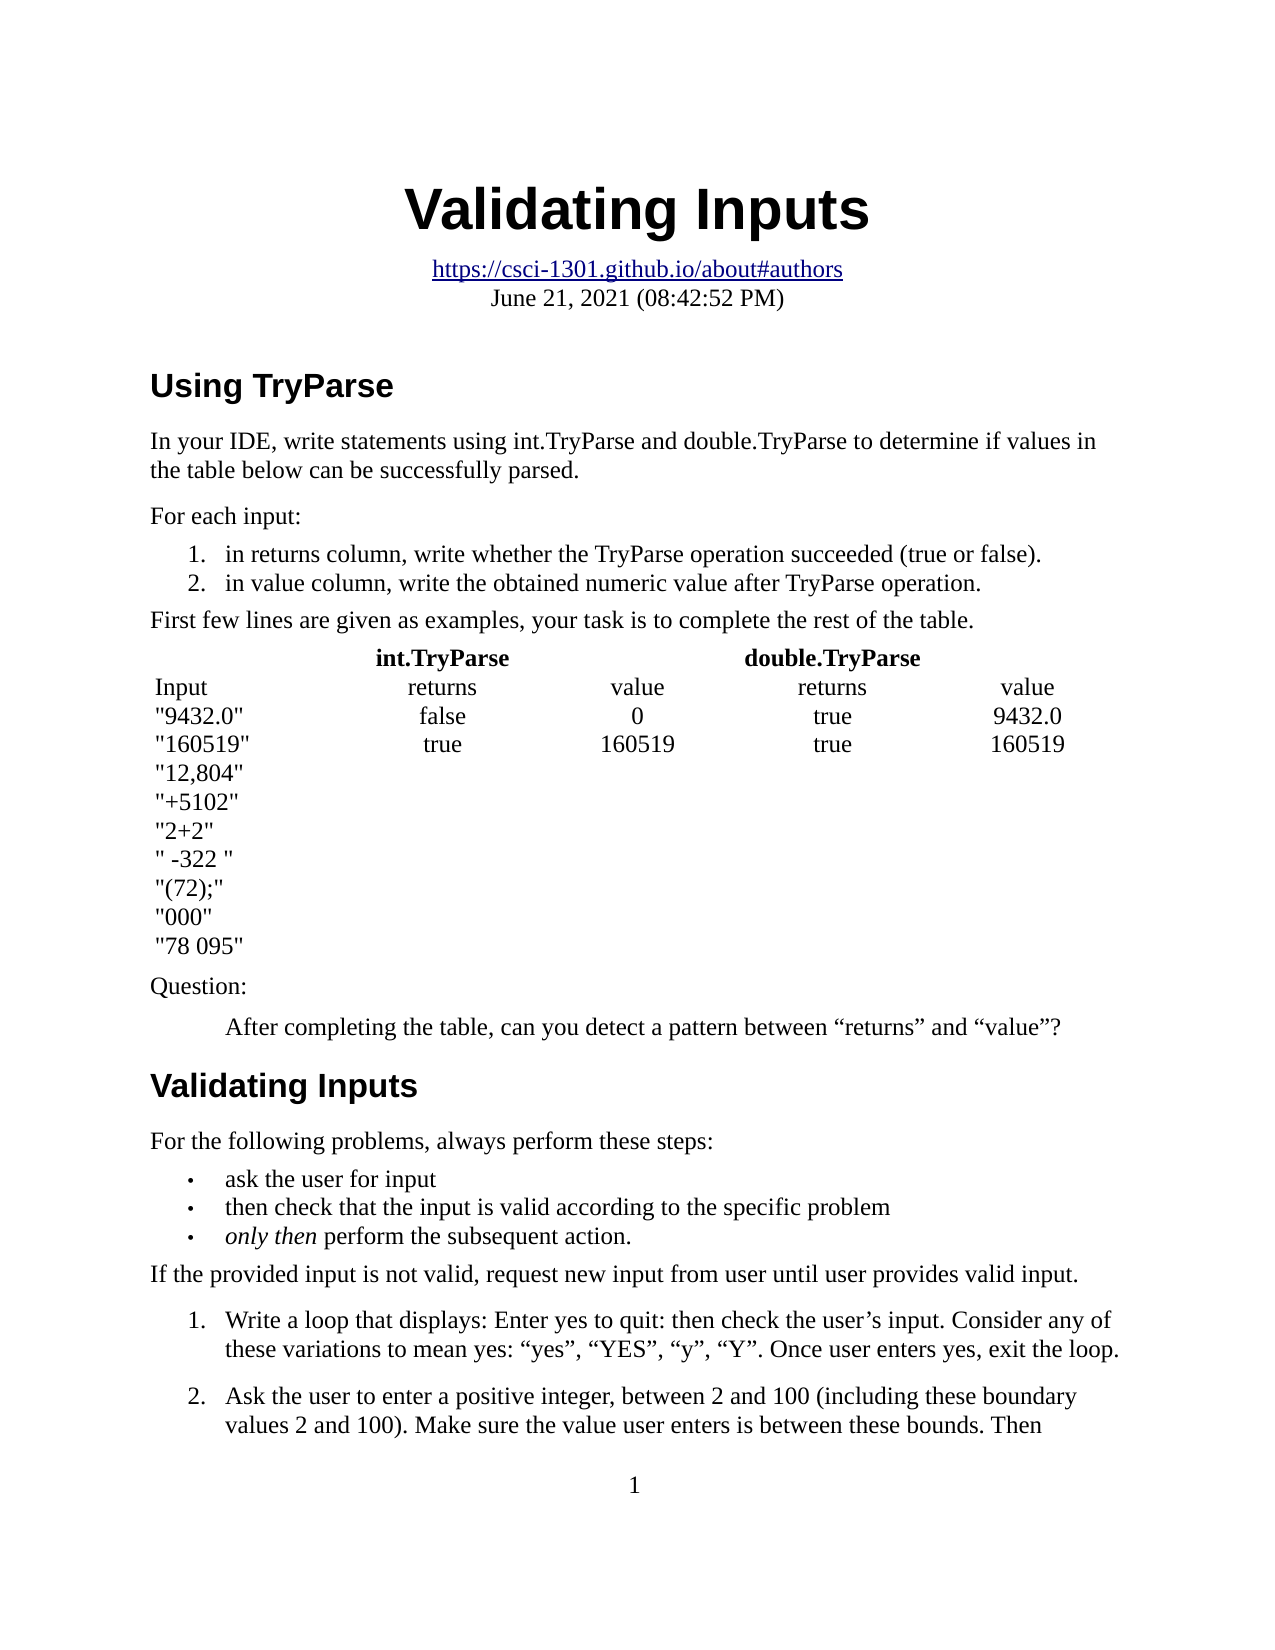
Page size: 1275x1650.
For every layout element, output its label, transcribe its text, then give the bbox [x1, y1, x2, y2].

table_cell [345, 902, 540, 931]
table_cell true [345, 730, 540, 758]
list in returns column, write whether the TryParse operation succeeded (true or false). [187, 539, 1125, 568]
table_cell [540, 902, 735, 931]
table_cell [540, 873, 735, 902]
table_cell [735, 787, 930, 816]
table_cell "(72);" [150, 873, 345, 902]
table_cell [540, 758, 735, 787]
table_header [150, 643, 345, 672]
table_cell [930, 787, 1125, 816]
text After completing the table, can you detect a pattern between “returns” and “value”? [225, 1012, 1125, 1041]
table_cell [345, 845, 540, 873]
table_cell true [735, 730, 930, 758]
text In your IDE, write statements using int.TryParse and double.TryParse to determine if values in the table below can be successfully parsed. [150, 426, 1125, 483]
list in value column, write the obtained numeric value after TryParse operation. [187, 568, 1125, 597]
table_cell false [345, 701, 540, 729]
table_header [540, 643, 735, 672]
table_cell "2+2" [150, 816, 345, 844]
table_cell Input [150, 672, 345, 701]
list only then perform the subsequent action. [187, 1221, 1125, 1250]
table_cell " -322 " [150, 845, 345, 873]
table_cell value [930, 672, 1125, 701]
subtitle Using TryParse [150, 366, 1125, 404]
table_cell "000" [150, 902, 345, 931]
title Validating Inputs [150, 175, 1125, 242]
table_cell [930, 931, 1125, 959]
table_cell [345, 787, 540, 816]
table_cell 160519 [540, 730, 735, 758]
table_cell 160519 [930, 730, 1125, 758]
table_cell [735, 902, 930, 931]
table_cell [735, 931, 930, 959]
table_cell returns [345, 672, 540, 701]
text For the following problems, always perform these steps: [150, 1126, 1125, 1155]
table_cell [345, 873, 540, 902]
list Write a loop that displays: Enter yes to quit: then check the user’s input. Consider any of these variations to mean yes: “yes”, “YES”, “y”, “Y”. Once user enters yes, exit the loop. [187, 1306, 1125, 1363]
table_cell "12,804" [150, 758, 345, 787]
table_cell [930, 902, 1125, 931]
list Ask the user to enter a positive integer, between 2 and 100 (including these boundary values 2 and 100). Make sure the value user enters is between these bounds. Then [187, 1381, 1125, 1438]
table_cell [930, 816, 1125, 844]
table_cell 0 [540, 701, 735, 729]
subtitle Validating Inputs [150, 1066, 1125, 1104]
table_cell 9432.0 [930, 701, 1125, 729]
table_cell "9432.0" [150, 701, 345, 729]
table_cell "160519" [150, 730, 345, 758]
table_cell [345, 931, 540, 959]
table_header int.TryParse [345, 643, 540, 672]
table_cell [540, 787, 735, 816]
table_cell value [540, 672, 735, 701]
table_cell [540, 816, 735, 844]
text First few lines are given as examples, your task is to complete the rest of the table. [150, 606, 1125, 634]
table_cell "+5102" [150, 787, 345, 816]
table_header double.TryParse [735, 643, 930, 672]
table_cell [540, 845, 735, 873]
table_cell [345, 758, 540, 787]
text June 21, 2021 (08:42:52 PM) [150, 283, 1125, 312]
table_cell returns [735, 672, 930, 701]
table_cell [345, 816, 540, 844]
list ask the user for input [187, 1164, 1125, 1192]
text https://csci-1301.github.io/about#authors [150, 254, 1125, 283]
table_cell [735, 816, 930, 844]
table_cell [930, 758, 1125, 787]
table_cell [735, 758, 930, 787]
table_header [930, 643, 1125, 672]
table_cell [930, 873, 1125, 902]
table_cell "78 095" [150, 931, 345, 959]
table_cell [735, 845, 930, 873]
table_cell [540, 931, 735, 959]
table_cell true [735, 701, 930, 729]
table_cell [735, 873, 930, 902]
text If the provided input is not valid, request new input from user until user provides valid input. [150, 1259, 1125, 1288]
list then check that the input is valid according to the specific problem [187, 1192, 1125, 1221]
text For each input: [150, 501, 1125, 530]
text Question: [150, 971, 1125, 1000]
table_cell [930, 845, 1125, 873]
